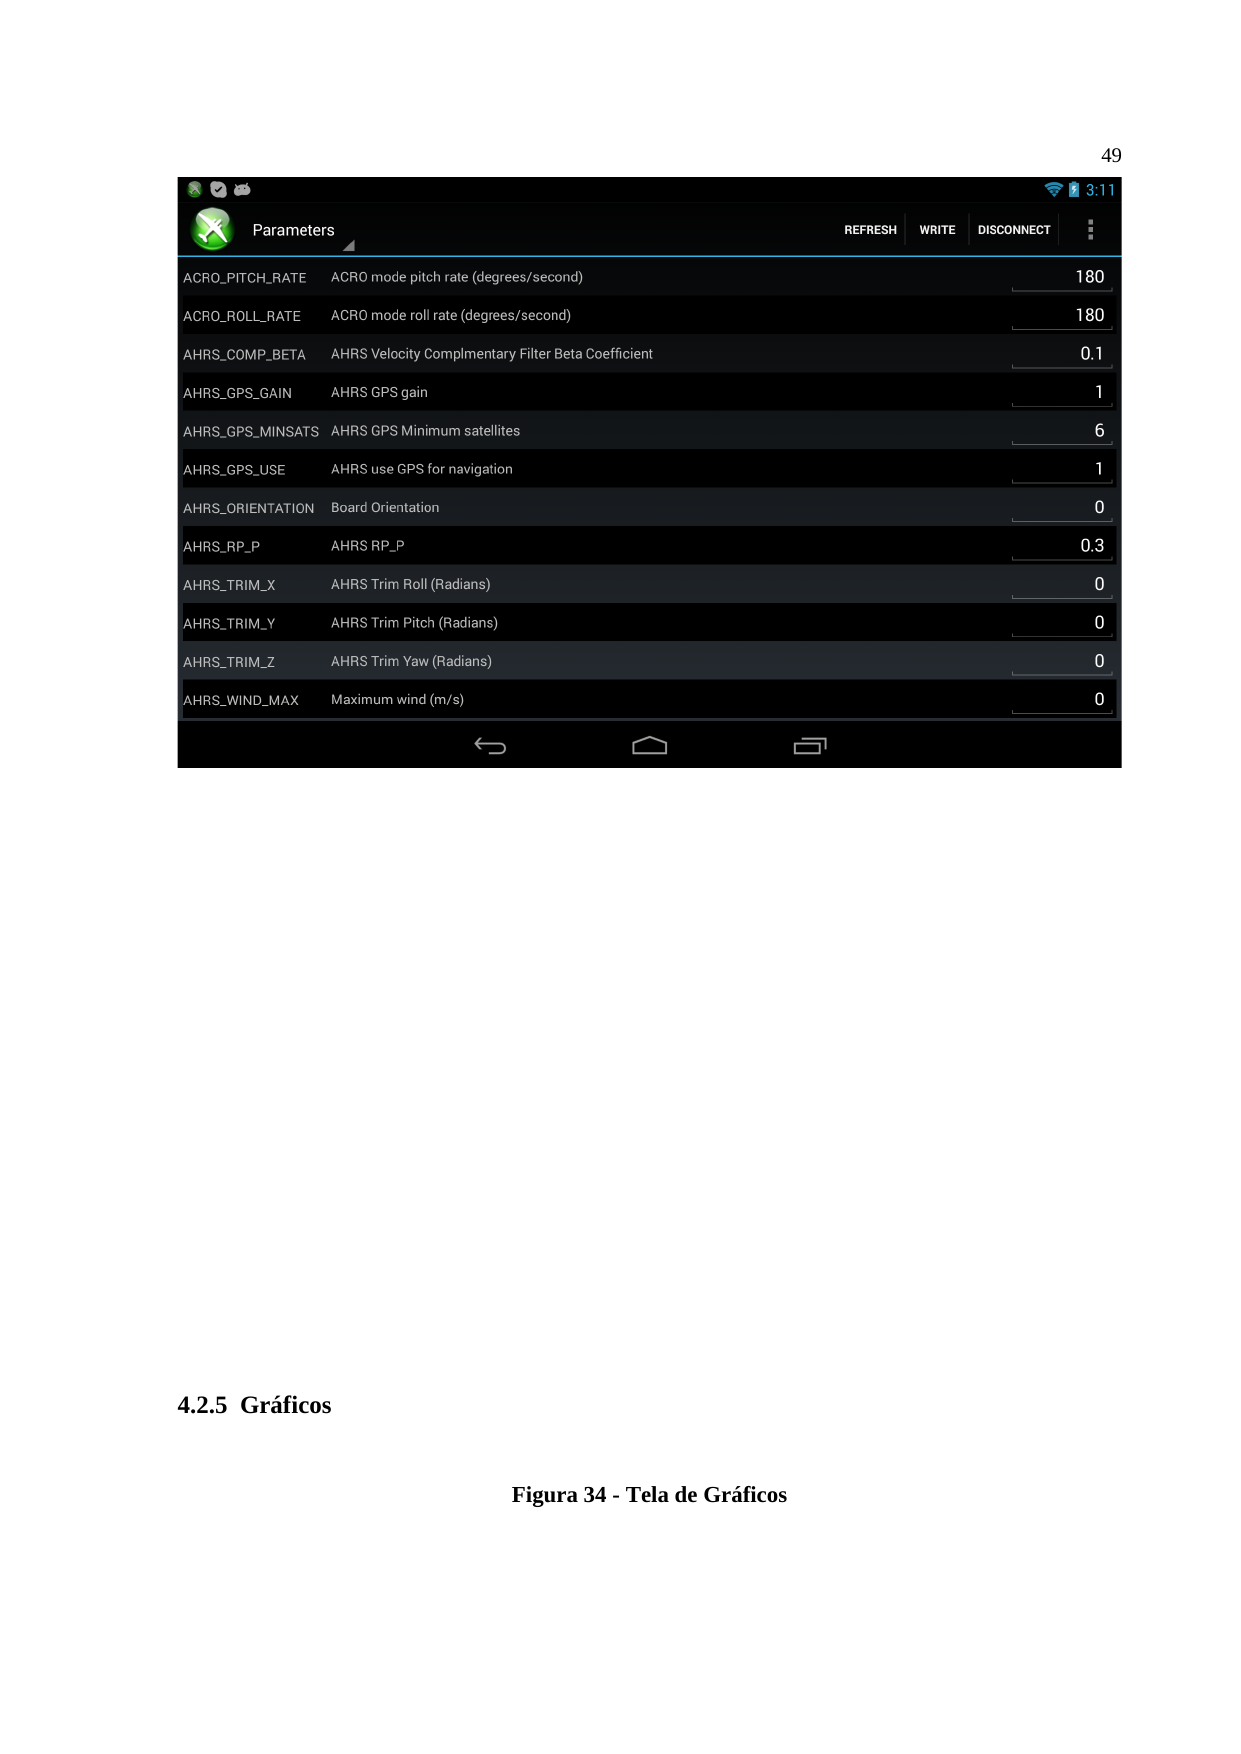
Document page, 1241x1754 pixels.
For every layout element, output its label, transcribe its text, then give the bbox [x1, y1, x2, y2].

list Tela de Gráficos [177, 1481, 1122, 1508]
subtitle Gráficos [177, 1390, 1122, 1419]
picture [177, 177, 1122, 768]
